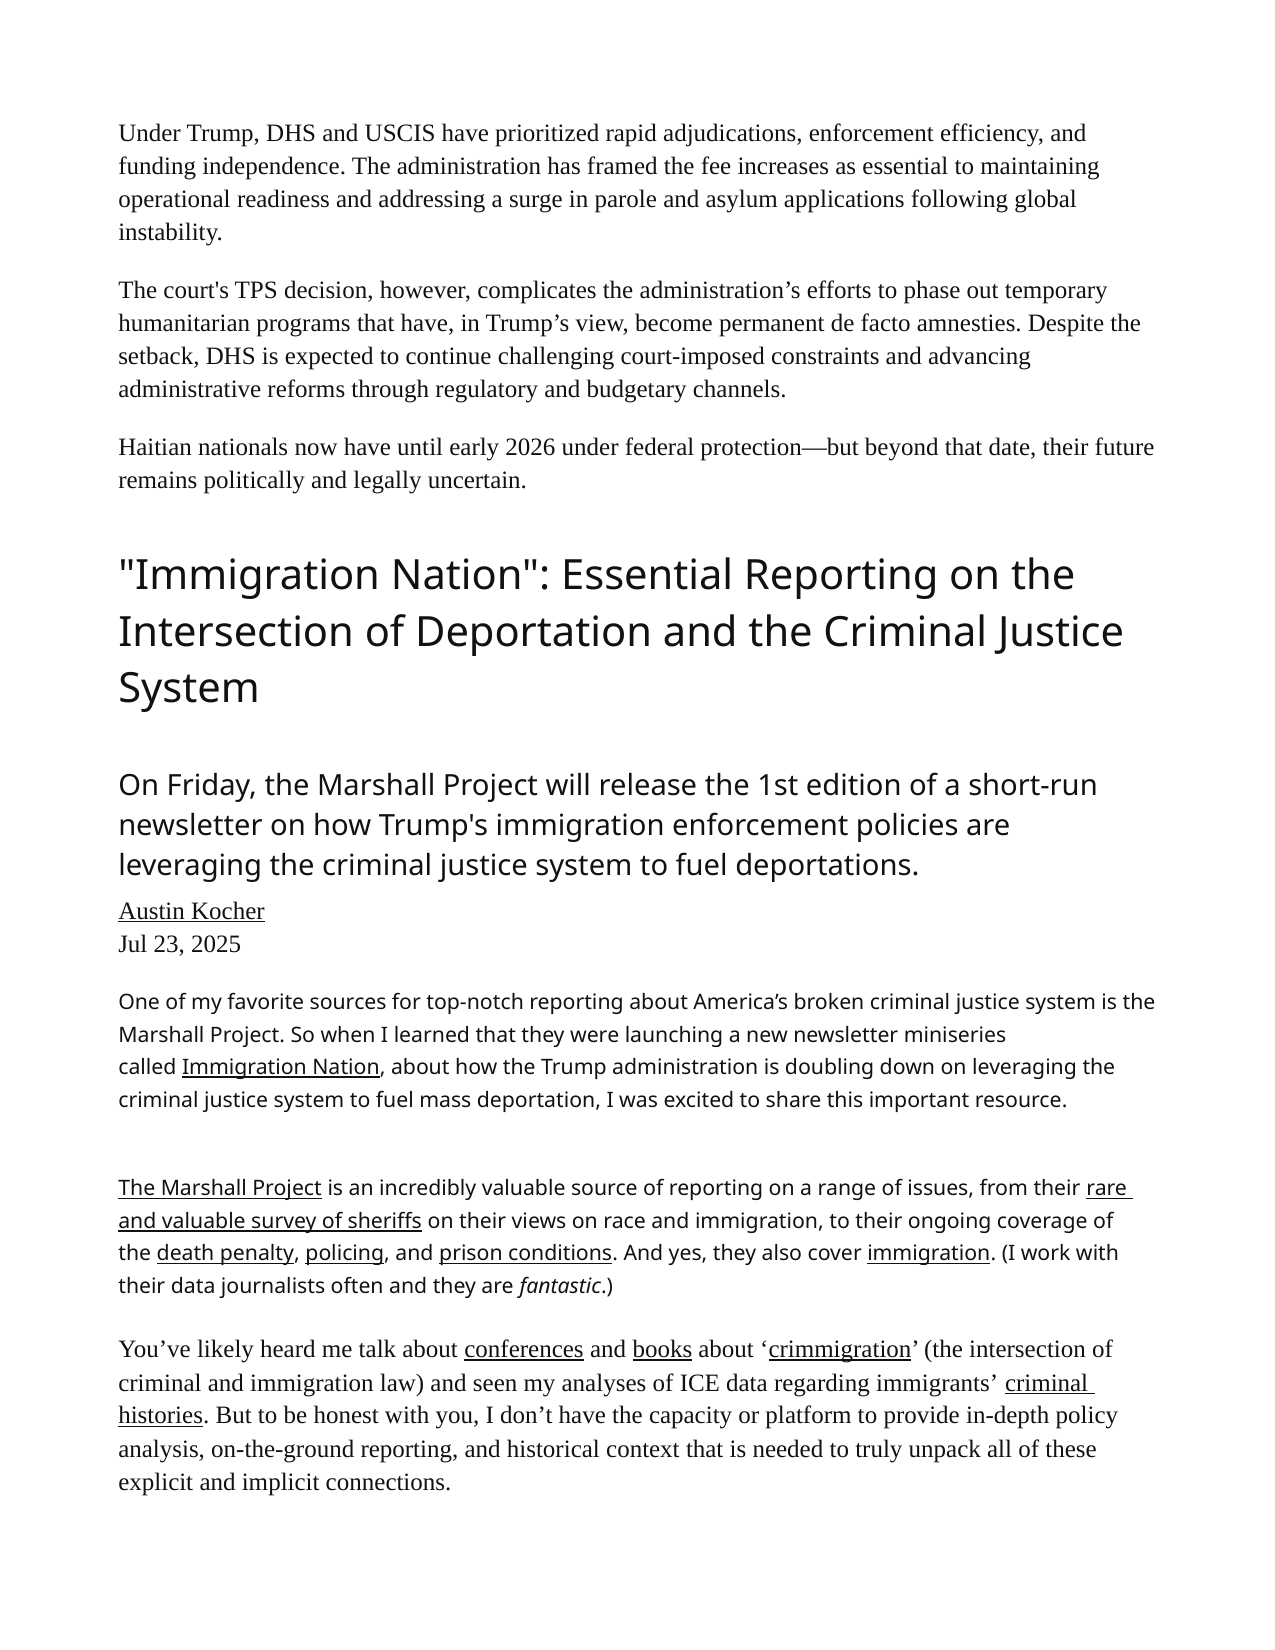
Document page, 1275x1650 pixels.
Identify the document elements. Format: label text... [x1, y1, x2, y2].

subtitle On Friday, the Marshall Project will release the 1st edition of a short-run newsletter on how Trump's immigration enforcement policies are leveraging the criminal justice system to fuel deportations. [118, 764, 1157, 883]
text One of my favorite sources for top-notch reporting about America’s broken criminal justice system is the Marshall Project. So when I learned that they were launching a new newsletter miniseries called Immigration Nation, about how the Trump administration is doubling down on leveraging the criminal justice system to fuel mass deportation, I was excited to share this important resource. [118, 983, 1157, 1113]
text Austin Kocher [118, 896, 1157, 925]
text The court's TPS decision, however, complicates the administration’s efforts to phase out temporary humanitarian programs that have, in Trump’s view, become permanent de facto amnesties. Despite the setback, DHS is expected to continue challenging court-imposed constraints and advancing administrative reforms through regulatory and budgetary channels. [118, 275, 1157, 403]
text Haitian nationals now have until early 2026 under federal protection—but beyond that date, their future remains politically and legally uncertain. [118, 432, 1157, 494]
text You’ve likely heard me talk about conferences and books about ‘crimmigration’ (the intersection of criminal and immigration law) and seen my analyses of ICE data regarding immigrants’ criminal histories. But to be honest with you, I don’t have the capacity or platform to provide in-depth policy analysis, on-the-ground reporting, and historical context that is needed to truly unpack all of these explicit and implicit connections. [118, 1334, 1157, 1495]
subtitle "Immigration Nation": Essential Reporting on the Intersection of Deportation and the Criminal Justice System [118, 544, 1157, 715]
text The Marshall Project is an incredibly valuable source of reporting on a range of issues, from their rare and valuable survey of sheriffs on their views on race and immigration, to their ongoing coverage of the death penalty, policing, and prison conditions. And yes, they also cover immigration. (I work with their data journalists often and they are fantastic.) [118, 1169, 1157, 1299]
text Jul 23, 2025 [118, 929, 1157, 958]
text Under Trump, DHS and USCIS have prioritized rapid adjudications, enforcement efficiency, and funding independence. The administration has framed the fee increases as essential to maintaining operational readiness and addressing a surge in parole and asylum applications following global instability. [118, 118, 1157, 246]
